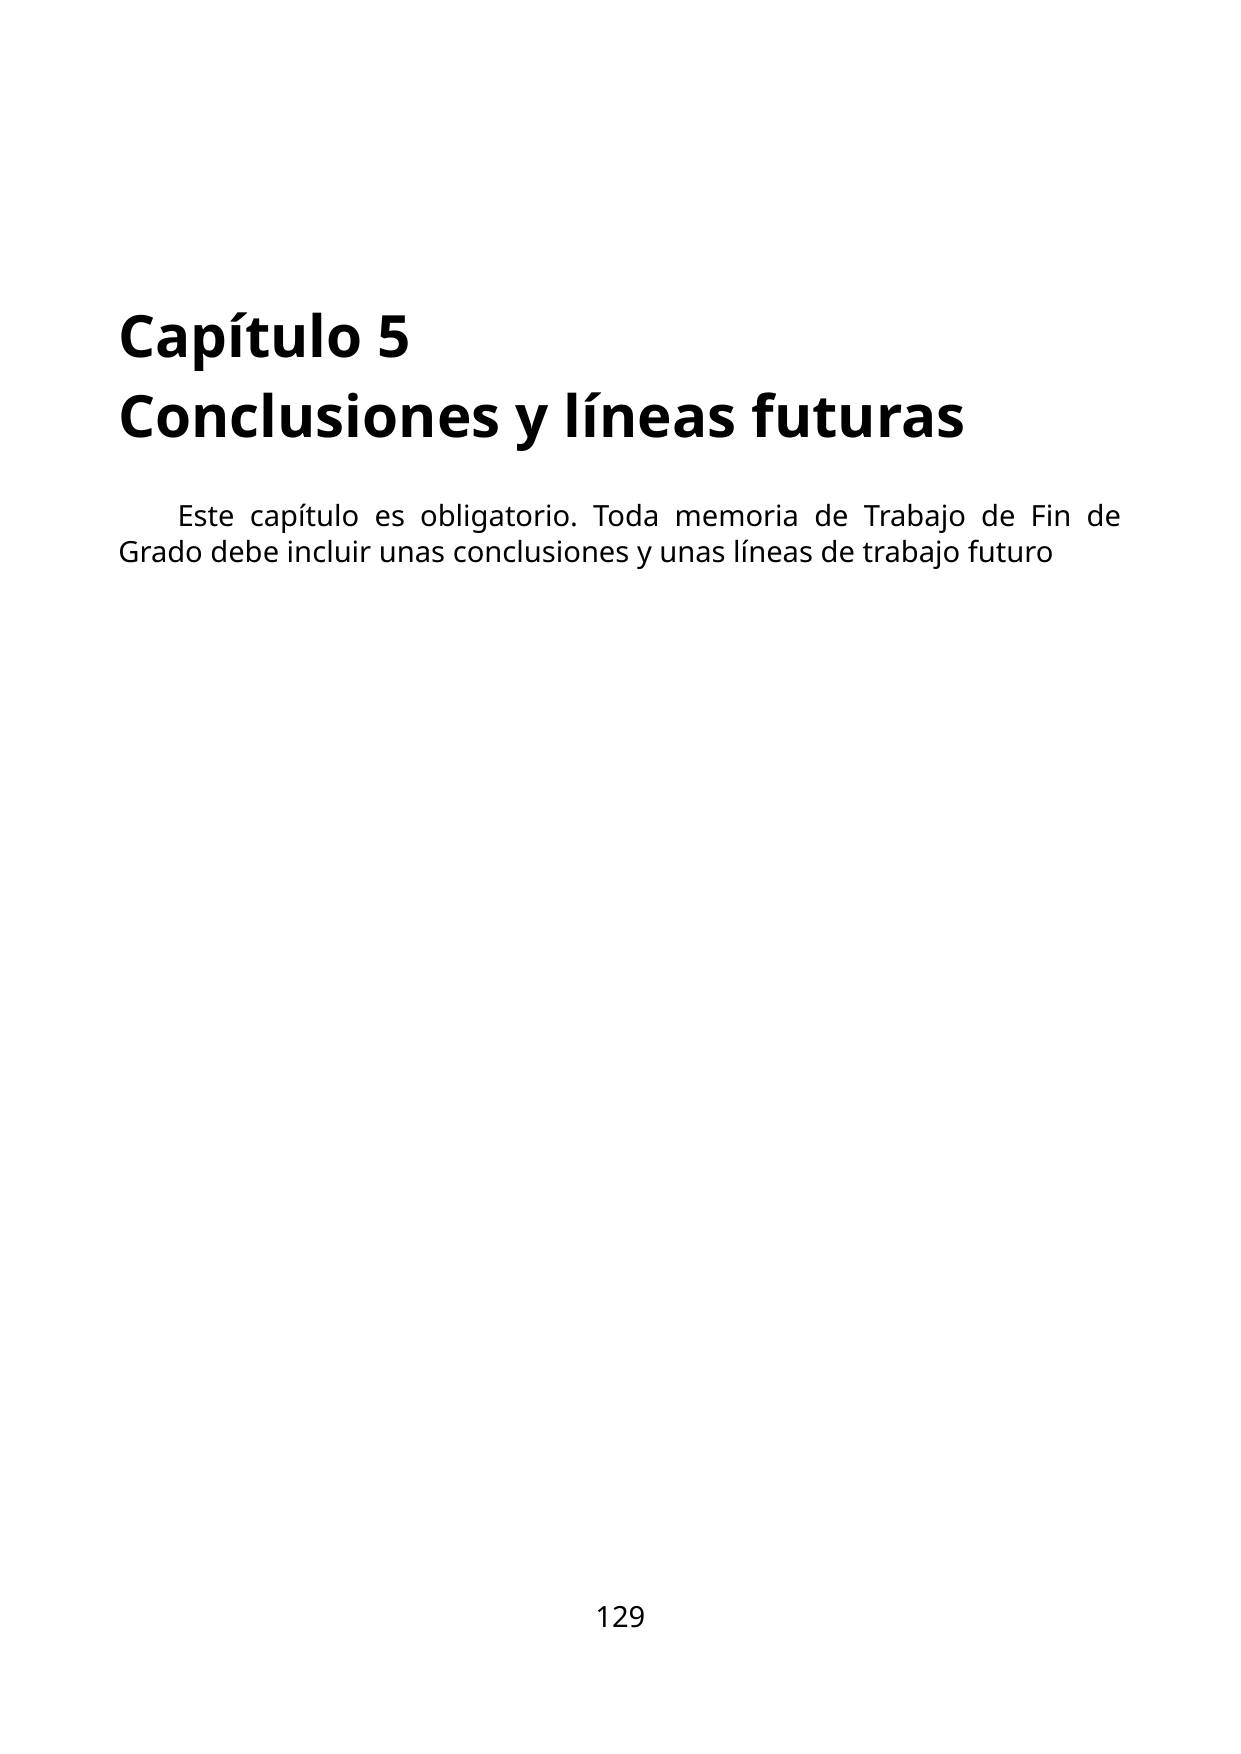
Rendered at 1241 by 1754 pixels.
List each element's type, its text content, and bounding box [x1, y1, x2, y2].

text Este capítulo es obligatorio. Toda memoria de Trabajo de Fin de Grado debe incluir unas conclusiones y unas líneas de trabajo futuro [118, 496, 1122, 571]
subtitle Conclusiones y líneas futuras [118, 295, 1122, 454]
